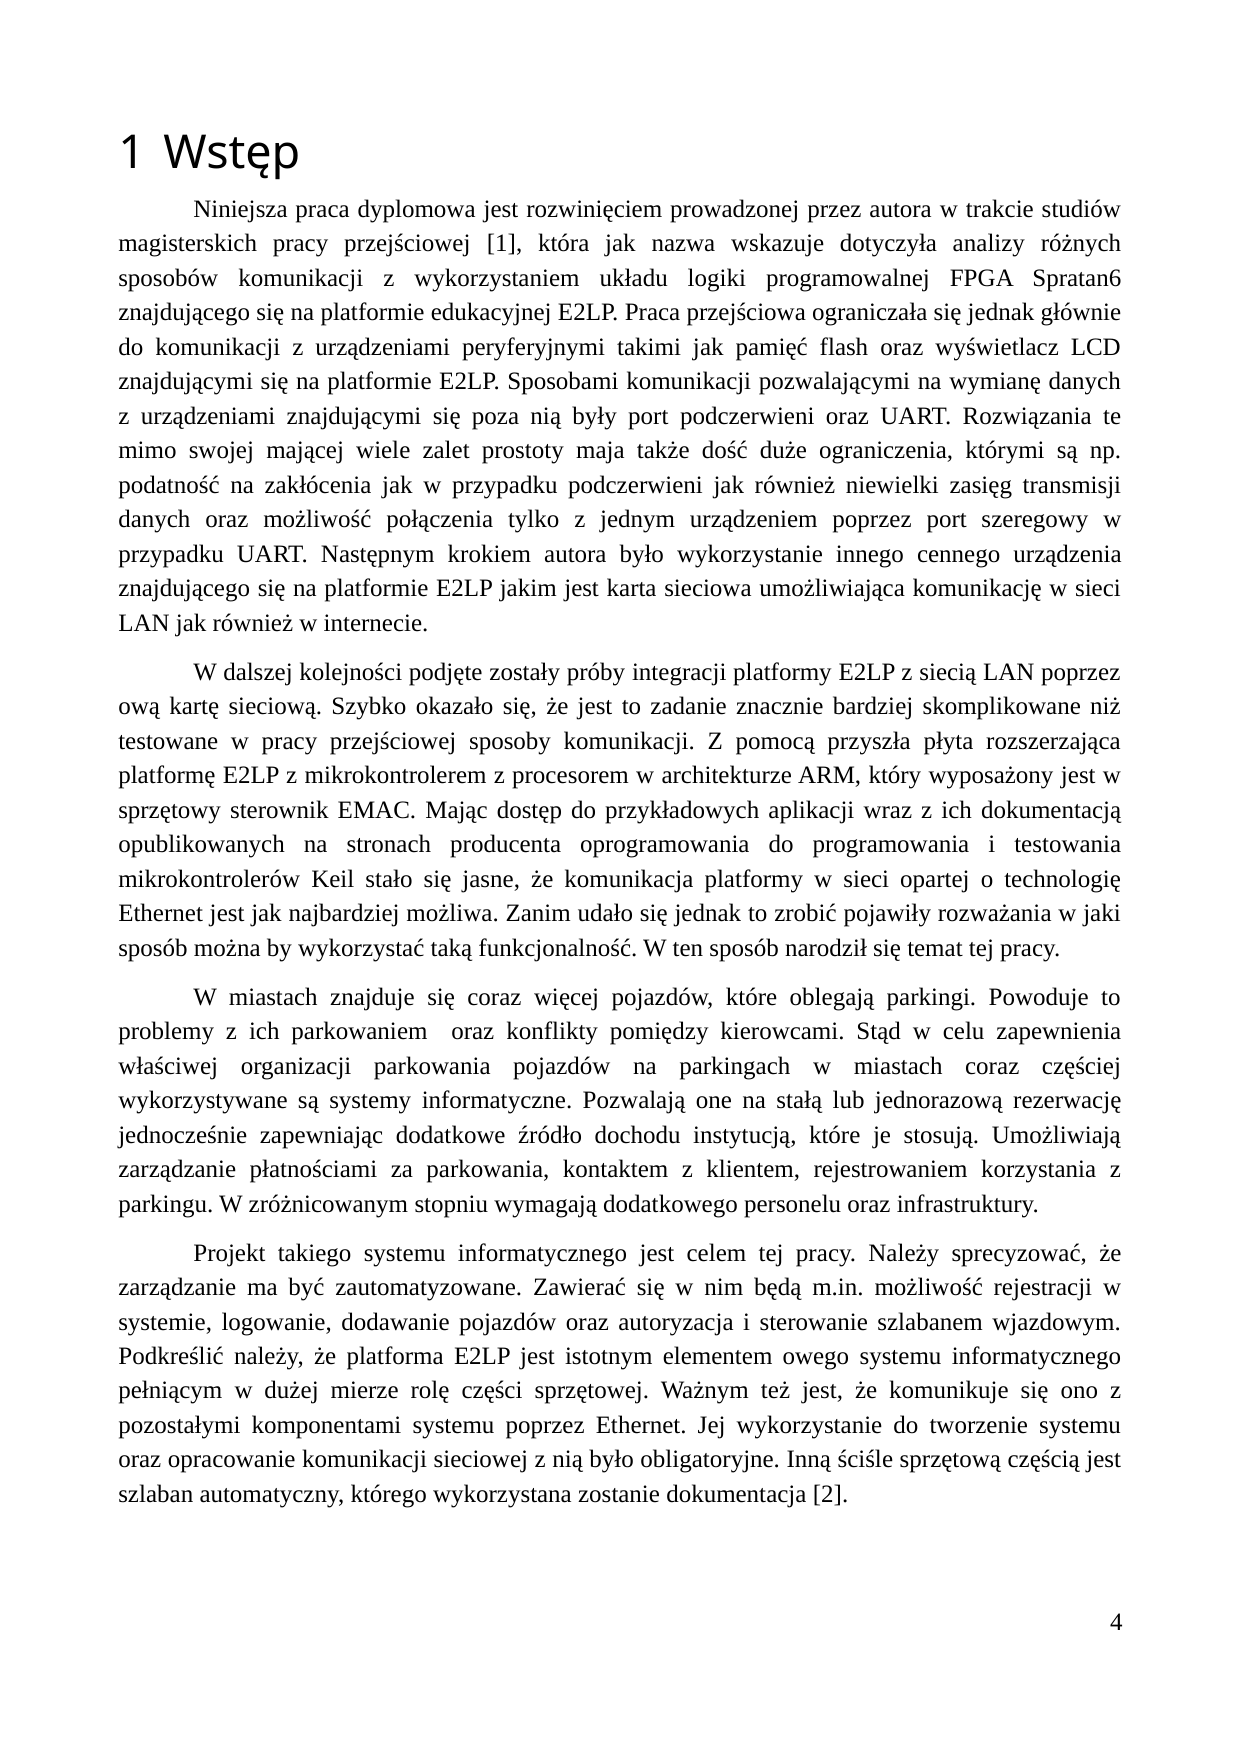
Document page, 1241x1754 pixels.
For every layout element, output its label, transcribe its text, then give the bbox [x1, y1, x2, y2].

text Projekt takiego systemu informatycznego jest celem tej pracy. Należy sprecyzować, że zarządzanie ma być zautomatyzowane. Zawierać się w nim będą m.in. możliwość rejestracji w systemie, logowanie, dodawanie pojazdów oraz autoryzacja i sterowanie szlabanem wjazdowym. Podkreślić należy, że platforma E2LP jest istotnym elementem owego systemu informatycznego pełniącym w dużej mierze rolę części sprzętowej. Ważnym też jest, że komunikuje się ono z pozostałymi komponentami systemu poprzez Ethernet. Jej wykorzystanie do tworzenie systemu oraz opracowanie komunikacji sieciowej z nią było obligatoryjne. Inną ściśle sprzętową częścią jest szlaban automatyczny, którego wykorzystana zostanie dokumentacja [2]. [118, 1238, 1122, 1508]
text W dalszej kolejności podjęte zostały próby integracji platformy E2LP z siecią LAN poprzez ową kartę sieciową. Szybko okazało się, że jest to zadanie znacznie bardziej skomplikowane niż testowane w pracy przejściowej sposoby komunikacji. Z pomocą przyszła płyta rozszerzająca platformę E2LP z mikrokontrolerem z procesorem w architekturze ARM, który wyposażony jest w sprzętowy sterownik EMAC. Mając dostęp do przykładowych aplikacji wraz z ich dokumentacją opublikowanych na stronach producenta oprogramowania do programowania i testowania mikrokontrolerów Keil stało się jasne, że komunikacja platformy w sieci opartej o technologię Ethernet jest jak najbardziej możliwa. Zanim udało się jednak to zrobić pojawiły rozważania w jaki sposób można by wykorzystać taką funkcjonalność. W ten sposób narodził się temat tej pracy. [118, 657, 1122, 961]
text Niniejsza praca dyplomowa jest rozwinięciem prowadzonej przez autora w trakcie studiów magisterskich pracy przejściowej [1], która jak nazwa wskazuje dotyczyła analizy różnych sposobów komunikacji z wykorzystaniem układu logiki programowalnej FPGA Spratan6 znajdującego się na platformie edukacyjnej E2LP. Praca przejściowa ograniczała się jednak głównie do komunikacji z urządzeniami peryferyjnymi takimi jak pamięć flash oraz wyświetlacz LCD znajdującymi się na platformie E2LP. Sposobami komunikacji pozwalającymi na wymianę danych z urządzeniami znajdującymi się poza nią były port podczerwieni oraz UART. Rozwiązania te mimo swojej mającej wiele zalet prostoty maja także dość duże ograniczenia, którymi są np. podatność na zakłócenia jak w przypadku podczerwieni jak również niewielki zasięg transmisji danych oraz możliwość połączenia tylko z jednym urządzeniem poprzez port szeregowy w przypadku UART. Następnym krokiem autora było wykorzystanie innego cennego urządzenia znajdującego się na platformie E2LP jakim jest karta sieciowa umożliwiająca komunikację w sieci LAN jak również w internecie. [118, 194, 1122, 637]
text W miastach znajduje się coraz więcej pojazdów, które oblegają parkingi. Powoduje to problemy z ich parkowaniem oraz konflikty pomiędzy kierowcami. Stąd w celu zapewnienia właściwej organizacji parkowania pojazdów na parkingach w miastach coraz częściej wykorzystywane są systemy informatyczne. Pozwalają one na stałą lub jednorazową rezerwację jednocześnie zapewniając dodatkowe źródło dochodu instytucją, które je stosują. Umożliwiają zarządzanie płatnościami za parkowania, kontaktem z klientem, rejestrowaniem korzystania z parkingu. W zróżnicowanym stopniu wymagają dodatkowego personelu oraz infrastruktury. [118, 982, 1122, 1217]
subtitle Wstęp [118, 118, 1122, 182]
